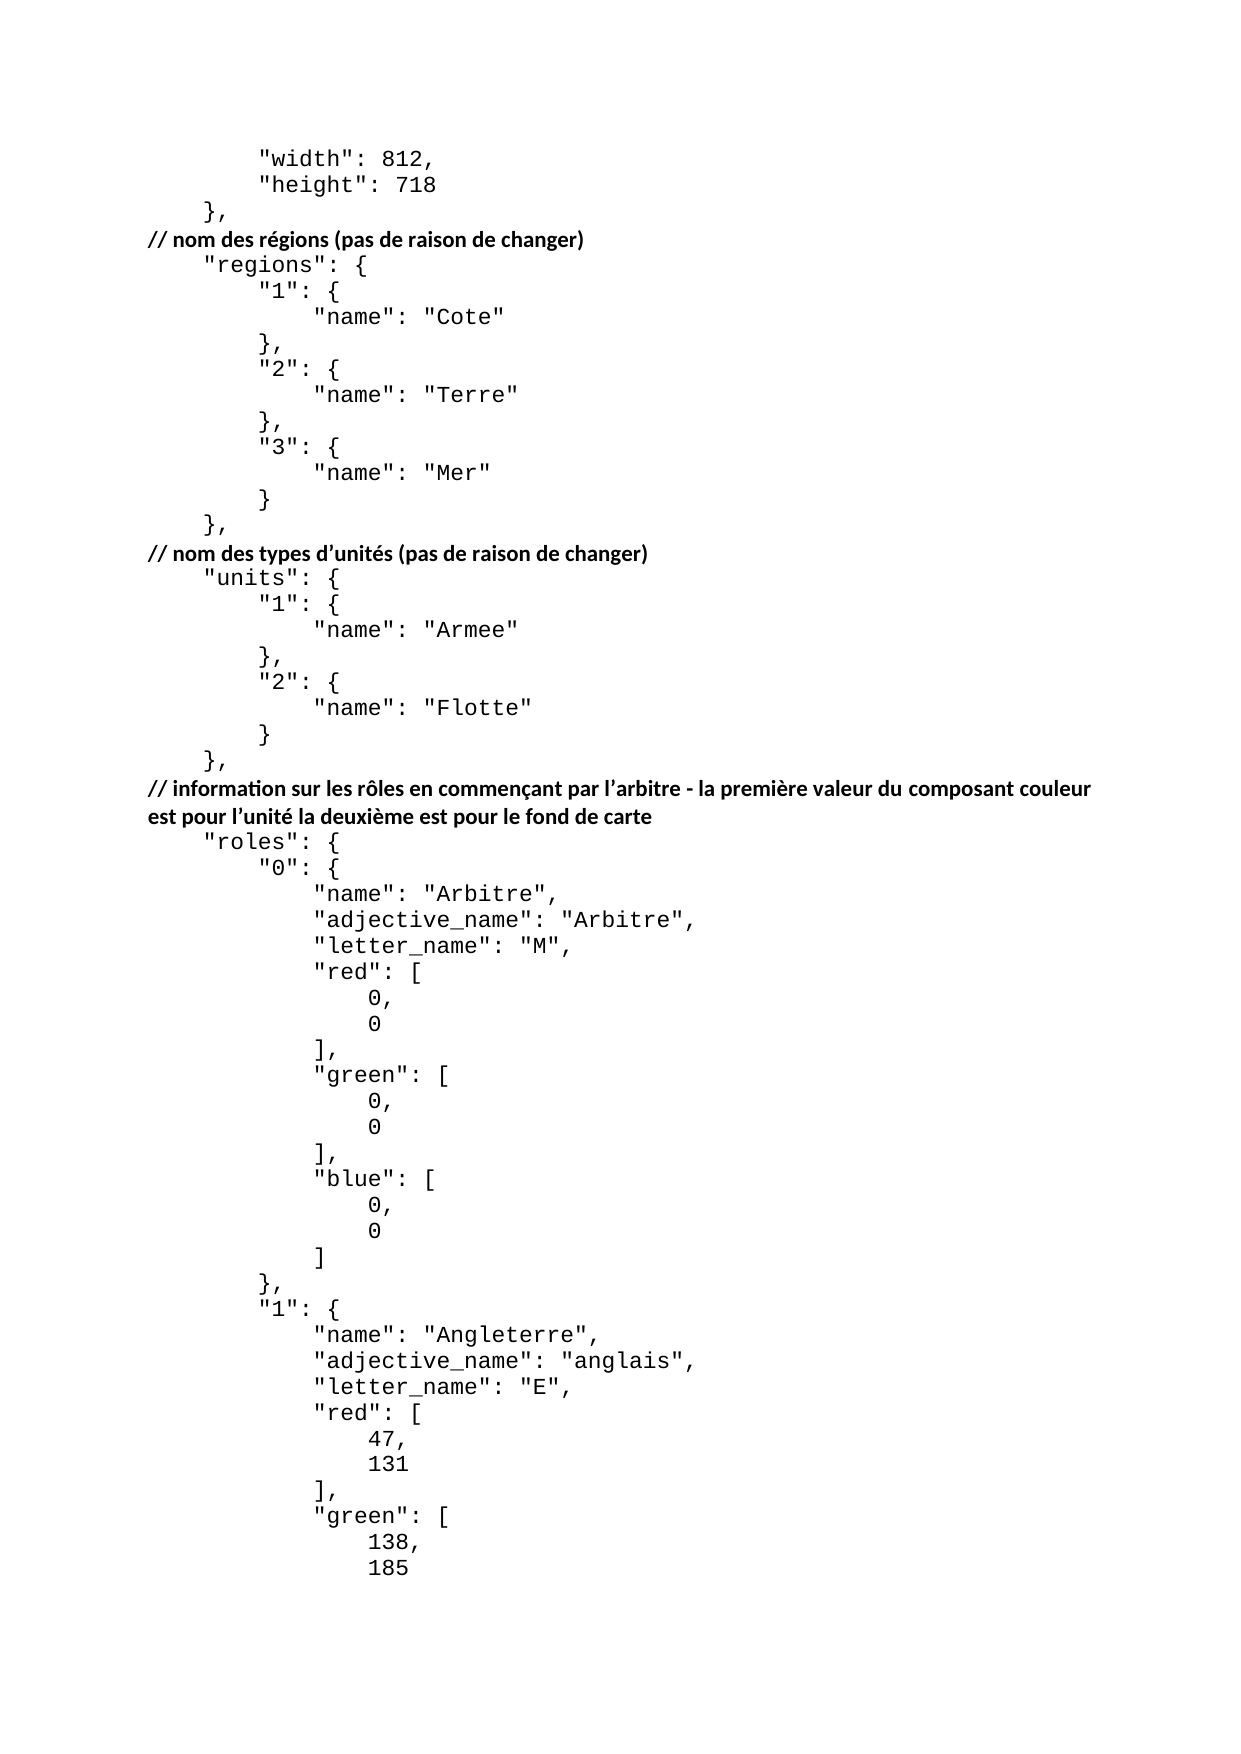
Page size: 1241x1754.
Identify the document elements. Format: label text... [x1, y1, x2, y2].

text // nom des régions (pas de raison de changer) [148, 225, 1093, 253]
text "blue": [ [148, 1167, 1093, 1193]
text ], [148, 1038, 1093, 1064]
text }, [148, 644, 1093, 671]
text 185 [148, 1557, 1093, 1582]
text "1": { [148, 593, 1093, 619]
text "name": "Mer" [148, 461, 1093, 487]
text "name": "Terre" [148, 383, 1093, 409]
text } [148, 722, 1093, 748]
text "name": "Arbitre", [148, 882, 1093, 908]
text "2": { [148, 671, 1093, 696]
text "3": { [148, 435, 1093, 461]
text "1": { [148, 279, 1093, 305]
text "0": { [148, 856, 1093, 882]
text }, [148, 199, 1093, 225]
text ] [148, 1245, 1093, 1271]
text "red": [ [148, 960, 1093, 986]
text "regions": { [148, 253, 1093, 279]
text }, [148, 513, 1093, 539]
text "width": 812, [148, 148, 1093, 173]
text }, [148, 409, 1093, 435]
text "red": [ [148, 1401, 1093, 1427]
text "2": { [148, 357, 1093, 383]
text 0 [148, 1219, 1093, 1245]
text } [148, 487, 1093, 513]
text 0, [148, 986, 1093, 1012]
text "adjective_name": "anglais", [148, 1349, 1093, 1375]
text 0, [148, 1090, 1093, 1116]
text ], [148, 1479, 1093, 1505]
text "name": "Cote" [148, 305, 1093, 331]
text "name": "Angleterre", [148, 1323, 1093, 1349]
text 0 [148, 1012, 1093, 1038]
text "adjective_name": "Arbitre", [148, 908, 1093, 934]
text "green": [ [148, 1064, 1093, 1090]
text "1": { [148, 1297, 1093, 1323]
text 47, [148, 1427, 1093, 1453]
text 138, [148, 1531, 1093, 1557]
text 0 [148, 1116, 1093, 1142]
text "height": 718 [148, 173, 1093, 199]
text "letter_name": "E", [148, 1375, 1093, 1401]
text }, [148, 748, 1093, 774]
text // information sur les rôles en commençant par l’arbitre - la première valeur du composant couleur est pour l’unité la deuxième est pour le fond de carte [148, 774, 1093, 830]
text }, [148, 331, 1093, 357]
text // nom des types d’unités (pas de raison de changer) [148, 539, 1093, 567]
text "name": "Armee" [148, 619, 1093, 644]
text "name": "Flotte" [148, 696, 1093, 722]
text 0, [148, 1193, 1093, 1219]
text "green": [ [148, 1505, 1093, 1531]
text "roles": { [148, 830, 1093, 856]
text "letter_name": "M", [148, 934, 1093, 960]
text }, [148, 1271, 1093, 1297]
text "units": { [148, 567, 1093, 593]
text ], [148, 1142, 1093, 1167]
text 131 [148, 1453, 1093, 1479]
